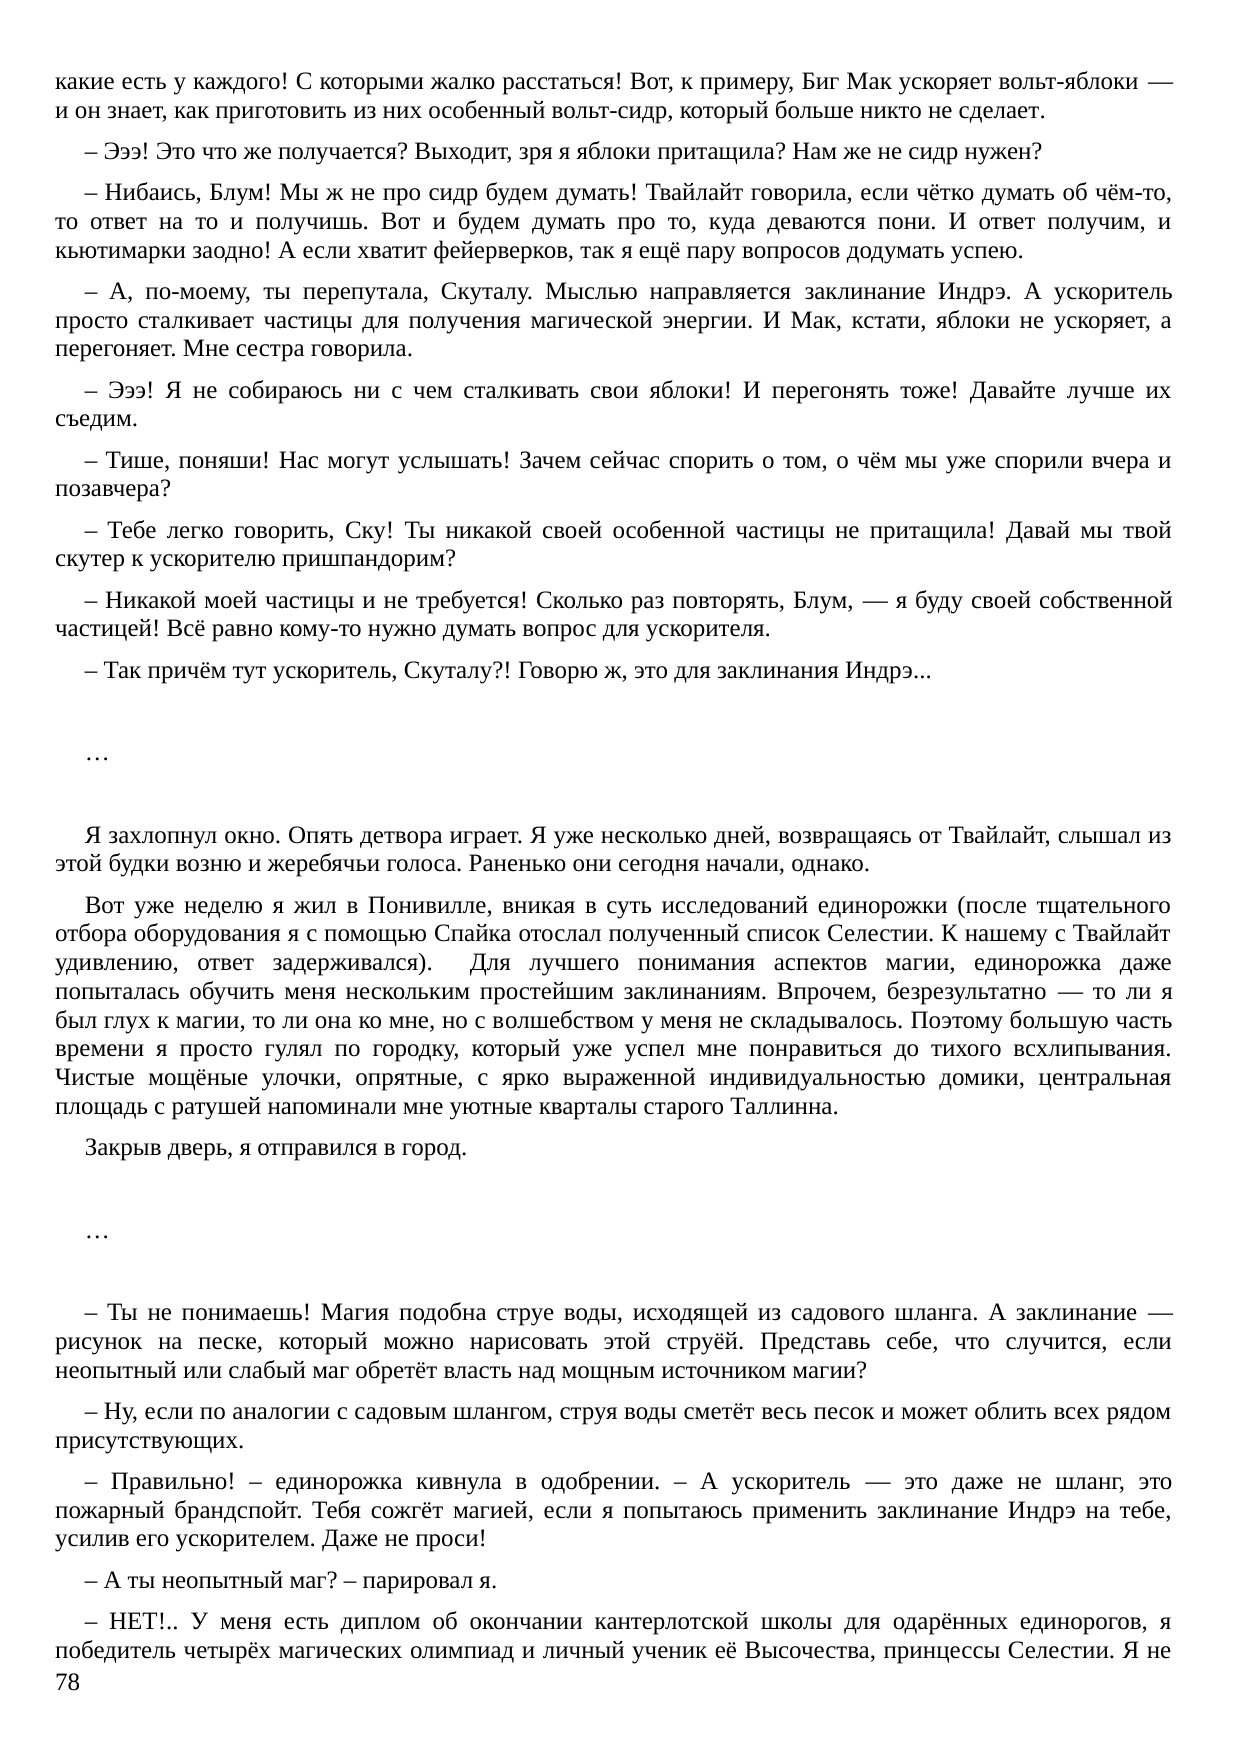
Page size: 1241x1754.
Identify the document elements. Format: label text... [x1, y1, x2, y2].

text – А, по-моему, ты перепутала, Скуталу. Мыслью направляется заклинание Индрэ. А ускоритель просто сталкивает частицы для получения магической энергии. И Мак, кстати, яблоки не ускоряет, а перегоняет. Мне сестра говорила. [55, 276, 1173, 362]
text – Эээ! Я не собираюсь ни с чем сталкивать свои яблоки! И перегонять тоже! Давайте лучше их съедим. [55, 375, 1173, 432]
text какие есть у каждого! С которыми жалко расстаться! Вот, к примеру, Биг Мак ускоряет вольт-яблоки — и он знает, как приготовить из них особенный вольт-сидр, который больше никто не сделает. [55, 66, 1173, 123]
text – Ты не понимаешь! Магия подобна струе воды, исходящей из садового шланга. А заклинание — рисунок на песке, который можно нарисовать этой струёй. Представь себе, что случится, если неопытный или слабый маг обретёт власть над мощным источником магии? [55, 1297, 1173, 1383]
text Я захлопнул окно. Опять детвора играет. Я уже несколько дней, возвращаясь от Твайлайт, слышал из этой будки возню и жеребячьи голоса. Раненько они сегодня начали, однако. [55, 820, 1173, 877]
text – Тебе легко говорить, Ску! Ты никакой своей особенной частицы не притащила! Давай мы твой скутер к ускорителю пришпандорим? [55, 515, 1173, 572]
text – Тише, поняши! Нас могут услышать! Зачем сейчас спорить о том, о чём мы уже спорили вчера и позавчера? [55, 445, 1173, 502]
text – НЕТ!.. У меня есть диплом об окончании кантерлотской школы для одарённых единорогов, я победитель четырёх магических олимпиад и личный ученик её Высочества, принцессы Селестии. Я не [55, 1606, 1173, 1663]
text – Нибаись, Блум! Мы ж не про сидр будем думать! Твайлайт говорила, если чётко думать об чём-то, то ответ на то и получишь. Вот и будем думать про то, куда деваются пони. И ответ получим, и кьютимарки заодно! А если хватит фейерверков, так я ещё пару вопросов додумать успею. [55, 177, 1173, 263]
text Вот уже неделю я жил в Понивилле, вникая в суть исследований единорожки (после тщательного отбора оборудования я с помощью Спайка отослал полученный список Селестии. К нашему с Твайлайт удивлению, ответ задерживался). Для лучшего понимания аспектов магии, единорожка даже попыталась обучить меня нескольким простейшим заклинаниям. Впрочем, безрезультатно — то ли я был глух к магии, то ли она ко мне, но с волшебством у меня не складывалось. Поэтому большую часть времени я просто гулял по городку, который уже успел мне понравиться до тихого всхлипывания. Чистые мощёные улочки, опрятные, с ярко выраженной индивидуальностью домики, центральная площадь с ратушей напоминали мне уютные кварталы старого Таллинна. [55, 890, 1173, 1120]
text – Ну, если по аналогии с садовым шлангом, струя воды сметёт весь песок и может облить всех рядом присутствующих. [55, 1396, 1173, 1453]
text … [55, 737, 1173, 766]
text – А ты неопытный маг? – парировал я. [55, 1565, 1173, 1593]
text – Никакой моей частицы и не требуется! Сколько раз повторять, Блум, — я буду своей собственной частицей! Всё равно кому-то нужно думать вопрос для ускорителя. [55, 585, 1173, 642]
text – Эээ! Это что же получается? Выходит, зря я яблоки притащила? Нам же не сидр нужен? [55, 136, 1173, 165]
text – Правильно! – единорожка кивнула в одобрении. – А ускоритель — это даже не шланг, это пожарный брандспойт. Тебя сожгёт магией, если я попытаюсь применить заклинание Индрэ на тебе, усилив его ускорителем. Даже не проси! [55, 1466, 1173, 1552]
text Закрыв дверь, я отправился в город. [55, 1132, 1173, 1161]
text – Так причём тут ускоритель, Скуталу?! Говорю ж, это для заклинания Индрэ... [55, 655, 1173, 683]
text … [55, 1215, 1173, 1243]
